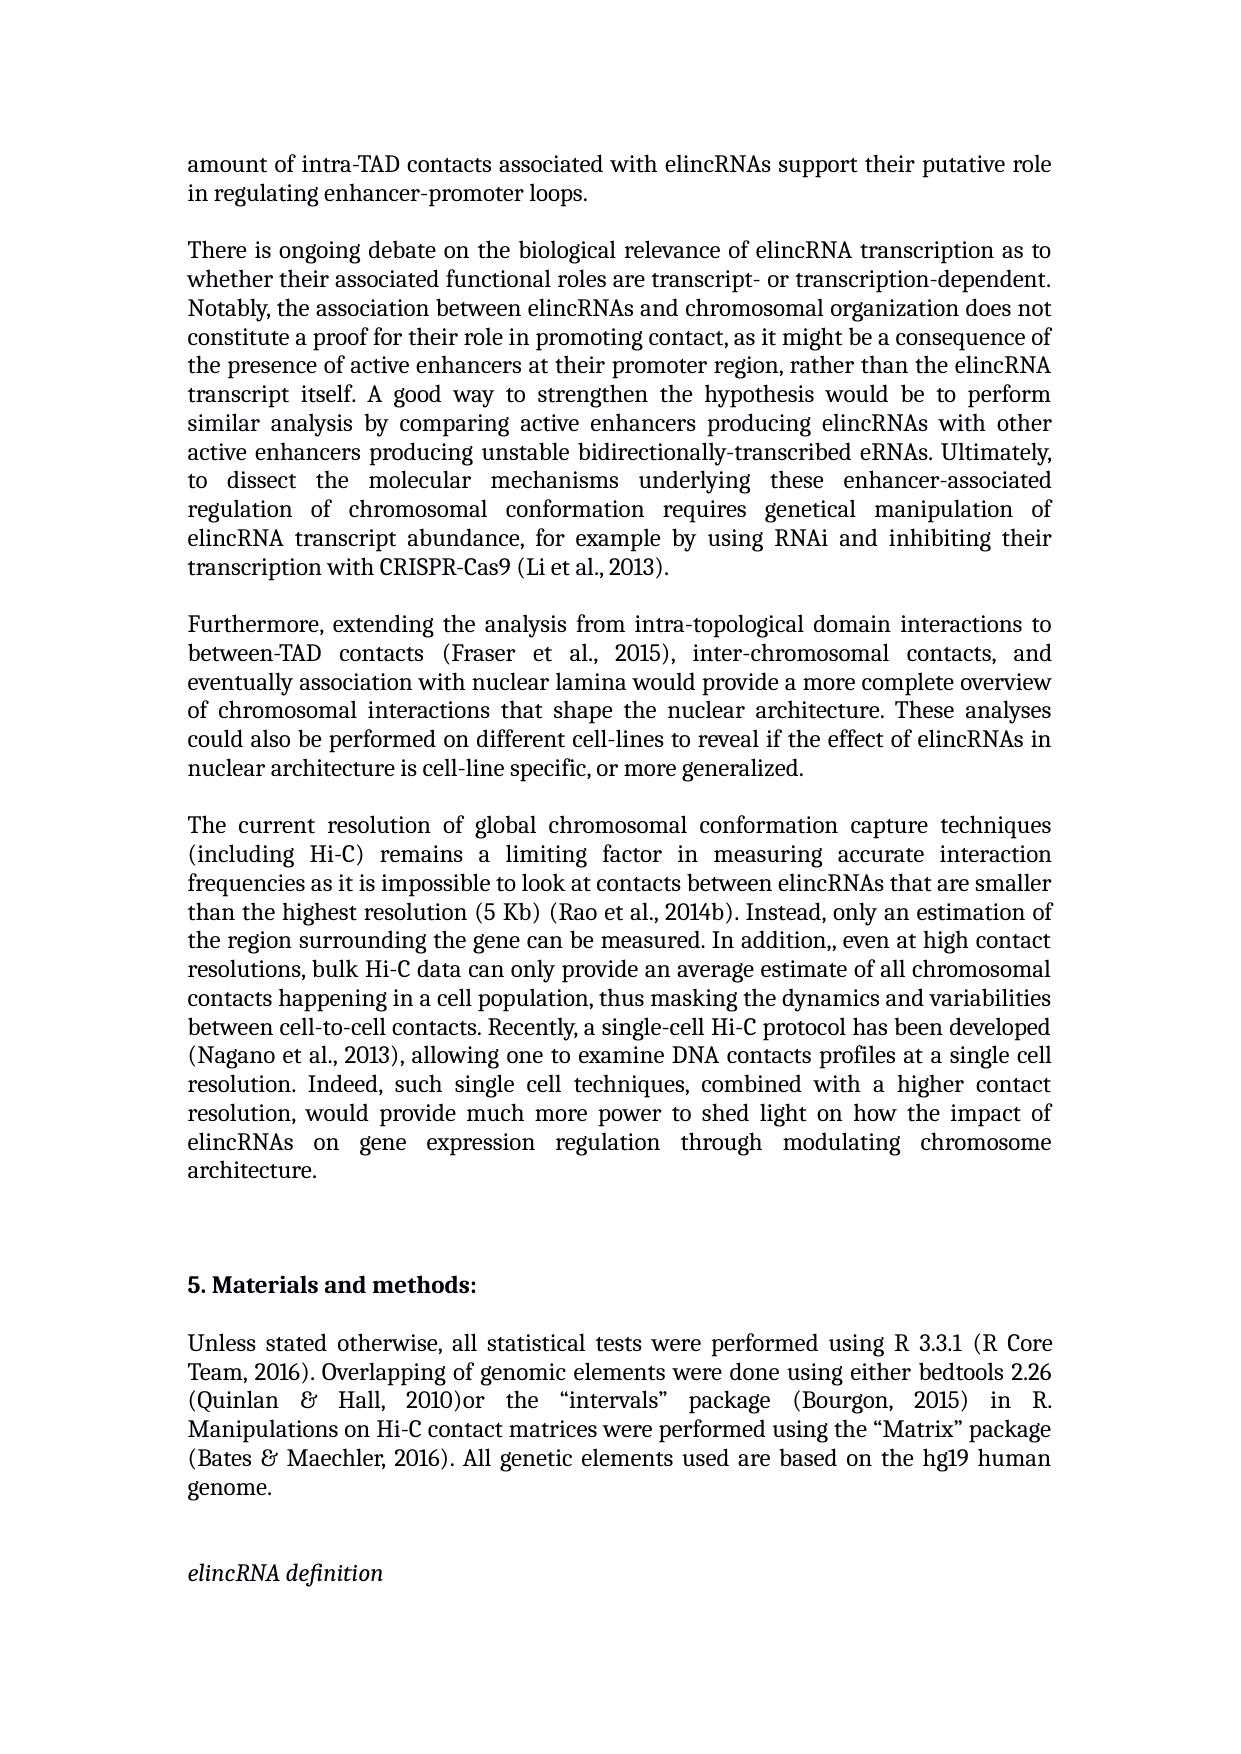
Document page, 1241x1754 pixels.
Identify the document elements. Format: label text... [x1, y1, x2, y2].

text Furthermore, extending the analysis from intra-topological domain interactions to between-TAD contacts (Fraser et al., 2015)⁠, inter-chromosomal contacts, and eventually association with nuclear lamina would provide a more complete overview of chromosomal interactions that shape the nuclear architecture. These analyses could also be performed on different cell-lines to reveal if the effect of elincRNAs in nuclear architecture is cell-line specific, or more generalized. [187, 610, 1053, 782]
text elincRNA definition [187, 1559, 1053, 1587]
text There is ongoing debate on the biological relevance of elincRNA transcription as to whether their associated functional roles are transcript- or transcription-dependent. Notably, the association between elincRNAs and chromosomal organization does not constitute a proof for their role in promoting contact, as it might be a consequence of the presence of active enhancers at their promoter region, rather than the elincRNA transcript itself. A good way to strengthen the hypothesis would be to perform similar analysis by comparing active enhancers producing elincRNAs with other active enhancers producing unstable bidirectionally-transcribed eRNAs. Ultimately, to dissect the molecular mechanisms underlying these enhancer-associated regulation of chromosomal conformation requires genetical manipulation of elincRNA transcript abundance, for example by using RNAi and inhibiting their transcription with CRISPR-Cas9 (Li et al., 2013)⁠. [187, 236, 1053, 581]
text Unless stated otherwise, all statistical tests were performed using R 3.3.1 (R Core Team, 2016)⁠. Overlapping of genomic elements were done using either bedtools 2.26 (Quinlan & Hall, 2010)⁠or the “intervals” package (Bourgon, 2015)⁠ in R. Manipulations on Hi-C contact matrices were performed using the “Matrix” package (Bates & Maechler, 2016)⁠. All genetic elements used are based on the hg19 human genome. [187, 1329, 1053, 1501]
text 5. Materials and methods: [187, 1271, 1053, 1300]
text amount of intra-TAD contacts associated with elincRNAs support their putative role in regulating enhancer-promoter loops. [187, 150, 1053, 207]
text The current resolution of global chromosomal conformation capture techniques (including Hi-C) remains a limiting factor in measuring accurate interaction frequencies as it is impossible to look at contacts between elincRNAs that are smaller than the highest resolution (5 Kb) (Rao et al., 2014b)⁠. Instead, only an estimation of the region surrounding the gene can be measured. In addition,, even at high contact resolutions, bulk Hi-C data can only provide an average estimate of all chromosomal contacts happening in a cell population, thus masking the dynamics and variabilities between cell-to-cell contacts. Recently, a single-cell Hi-C protocol has been developed (Nagano et al., 2013)⁠, allowing one to examine DNA contacts profiles at a single cell resolution. Indeed, such single cell techniques, combined with a higher contact resolution, would provide much more power to shed light on how the impact of elincRNAs on gene expression regulation through modulating chromosome architecture. [187, 811, 1053, 1185]
